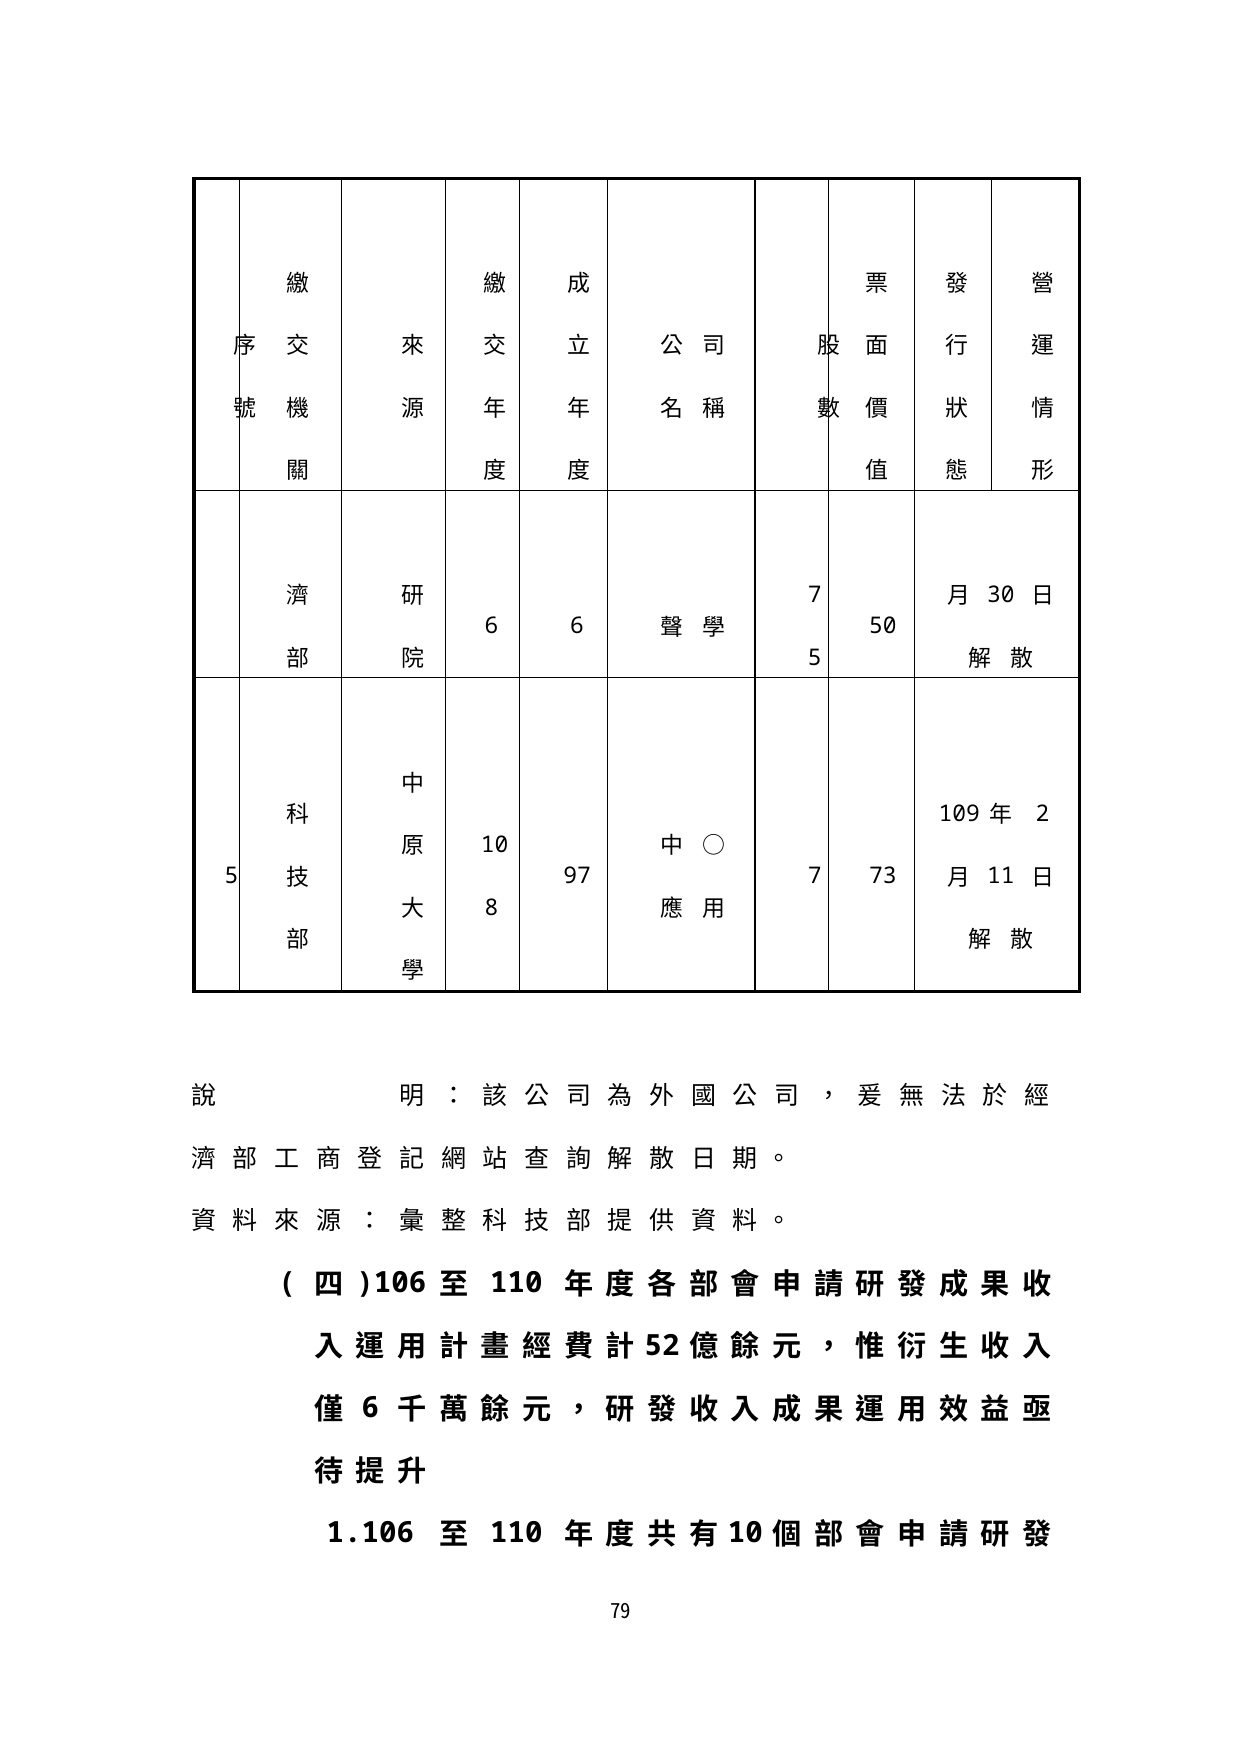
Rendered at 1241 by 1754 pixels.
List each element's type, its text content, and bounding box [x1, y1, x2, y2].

table_cell 研院 [342, 491, 445, 677]
table_header 序號 [196, 180, 239, 490]
table_header 繳交年度 [446, 180, 519, 490]
table_cell 108 [446, 678, 519, 990]
table_header 票面價值 [829, 180, 914, 490]
table_cell 月30日解散 [915, 491, 1078, 677]
table_header 發行狀態 [915, 180, 991, 490]
table_header 成立年度 [520, 180, 607, 490]
table_cell 7 [756, 678, 828, 990]
table_cell 75 [756, 491, 828, 677]
table_cell 中○應用 [608, 678, 754, 990]
table_header 繳交機關 [240, 180, 341, 490]
text 說 明：該公司為外國公司，爰無法於經濟部工商登記網站查詢解散日期。 [183, 1052, 1058, 1177]
table_header 公司名稱 [608, 180, 754, 490]
table_header 股數 [756, 180, 828, 490]
table_header 營運情形 [992, 180, 1078, 490]
table_cell 6 [520, 491, 607, 677]
table_cell 109年2月11日解散 [915, 678, 1078, 990]
table_cell [196, 491, 239, 677]
table_cell 6 [446, 491, 519, 677]
table_cell 50 [829, 491, 914, 677]
table_cell 中原大學 [342, 678, 445, 990]
table_cell 97 [520, 678, 607, 990]
text 資料來源：彙整科技部提供資料。 [183, 1177, 1058, 1240]
table_header 來源 [342, 180, 445, 490]
text 1.106至110年度共有10個部會申請研發 [273, 1490, 1058, 1552]
text (四)106至110年度各部會申請研發成果收入運用計畫經費計52億餘元，惟衍生收入僅6千萬餘元，研發收入成果運用效益亟待提升 [242, 1240, 1058, 1490]
table_cell 濟部 [240, 491, 341, 677]
table_cell 73 [829, 678, 914, 990]
table_cell 聲學 [608, 491, 754, 677]
table_cell 5 [196, 678, 239, 990]
table_cell 科技部 [240, 678, 341, 990]
